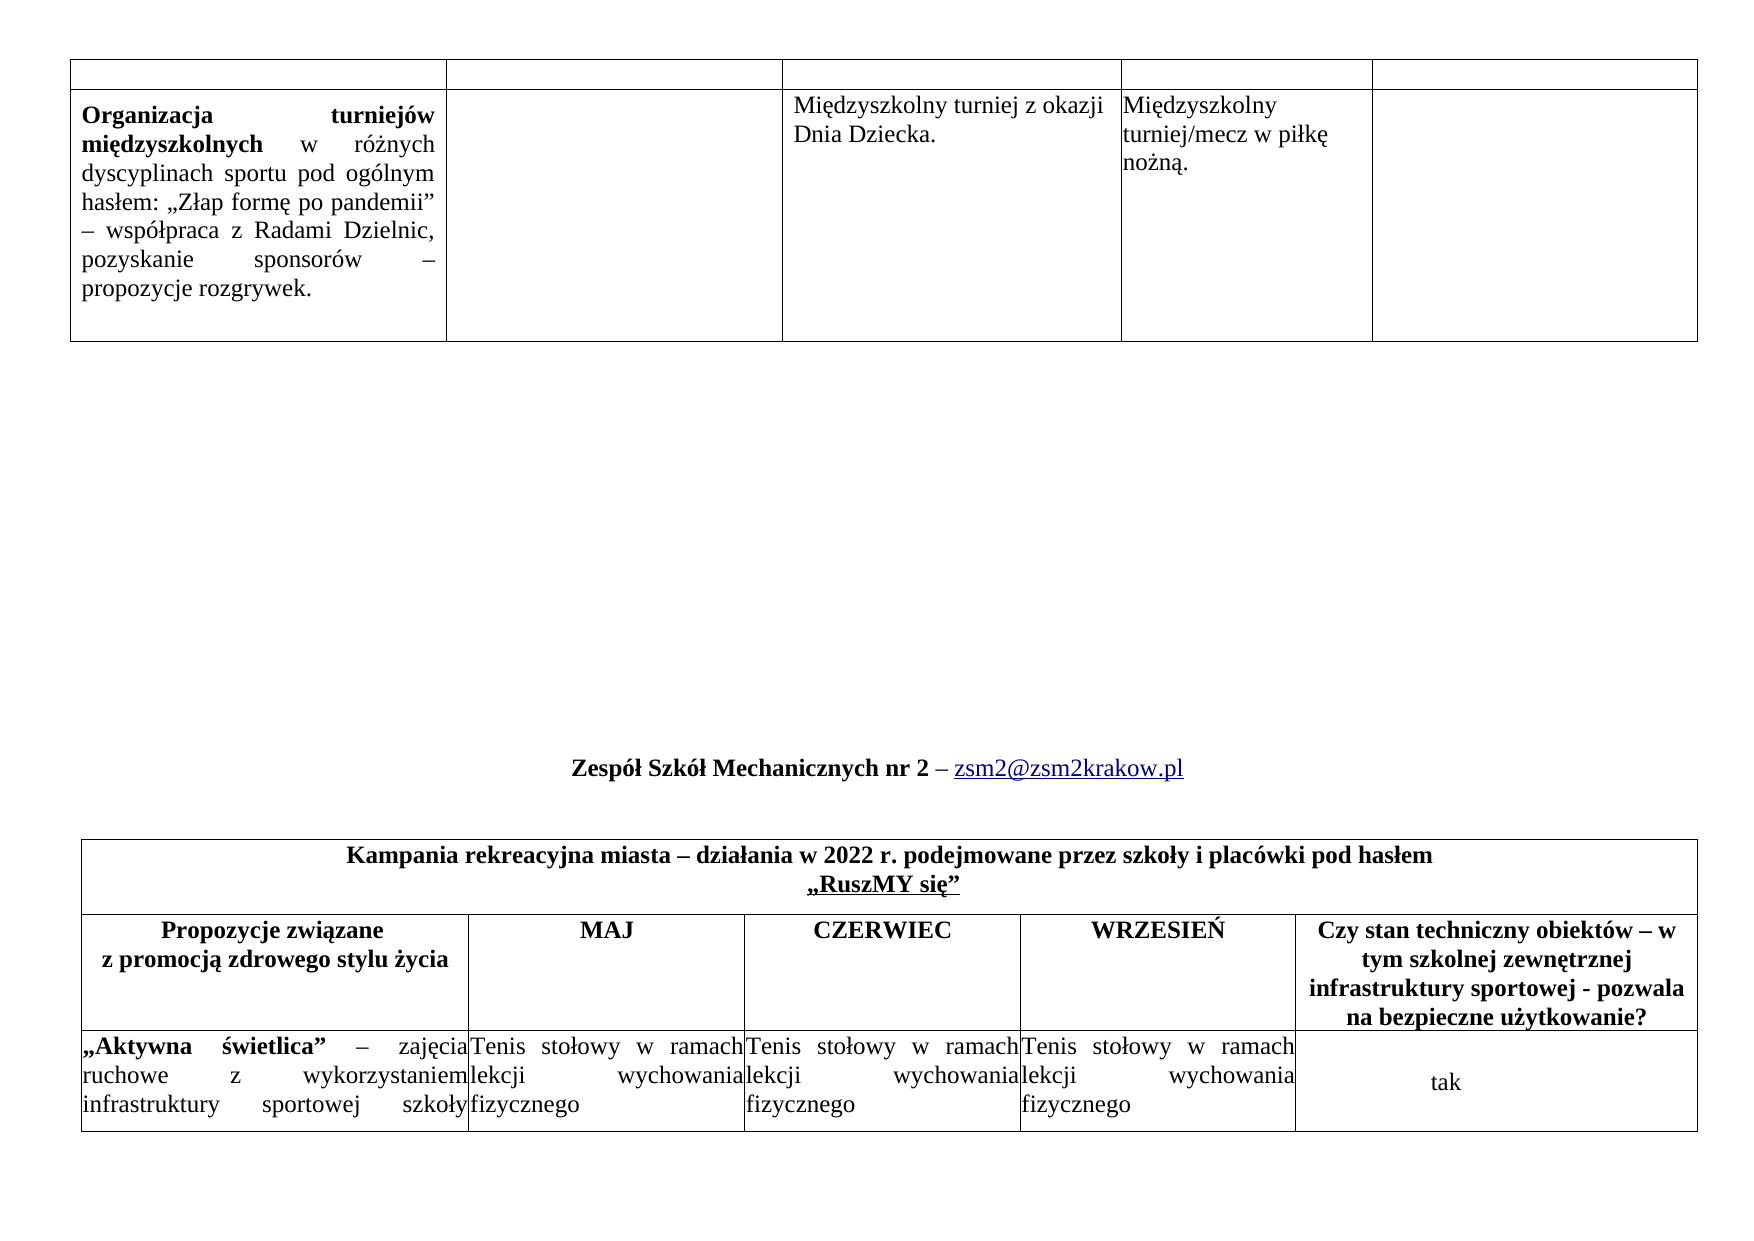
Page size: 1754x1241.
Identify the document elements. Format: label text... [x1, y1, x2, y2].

table_cell [1373, 90, 1697, 341]
table_cell Tenis stołowy w ramach lekcji wychowania fizycznego [1021, 1031, 1295, 1131]
table_cell Organizacja turniejów międzyszkolnych w różnych dyscyplinach sportu pod ogólnym hasłem: „Złap formę po pandemii” – współpraca z Radami Dzielnic, pozyskanie sponsorów – propozycje rozgrywek. [71, 90, 446, 341]
table_cell Czy stan techniczny obiektów – w tym szkolnej zewnętrznej infrastruktury sportowej - pozwala na bezpieczne użytkowanie? [1296, 915, 1697, 1030]
table_cell [783, 60, 1121, 89]
table_cell tak [1296, 1031, 1697, 1131]
table_cell [1373, 60, 1697, 89]
table_cell Tenis stołowy w ramach lekcji wychowania fizycznego [745, 1031, 1020, 1131]
table_cell [447, 60, 782, 89]
table_cell Tenis stołowy w ramach lekcji wychowania fizycznego [469, 1031, 744, 1131]
text Zespół Szkół Mechanicznych nr 2 – zsm2@zsm2krakow.pl [148, 753, 1606, 782]
table_cell WRZESIEŃ [1021, 915, 1295, 1030]
table_cell Międzyszkolny turniej/mecz w piłkę nożną. [1122, 90, 1372, 341]
table_cell [1122, 60, 1372, 89]
table_cell [447, 90, 782, 341]
table_cell „Aktywna świetlica” – zajęcia ruchowe z wykorzystaniem infrastruktury sportowej szkoły [82, 1031, 468, 1131]
table_cell MAJ [469, 915, 744, 1030]
table_cell Propozycje związane z promocją zdrowego stylu życia [82, 915, 468, 1030]
table_header Kampania rekreacyjna miasta – działania w 2022 r. podejmowane przez szkoły i placówki pod hasłem „RuszMY się” [82, 840, 1697, 914]
table_cell Międzyszkolny turniej z okazji Dnia Dziecka. [783, 90, 1121, 341]
table_cell [71, 60, 446, 89]
table_cell CZERWIEC [745, 915, 1020, 1030]
